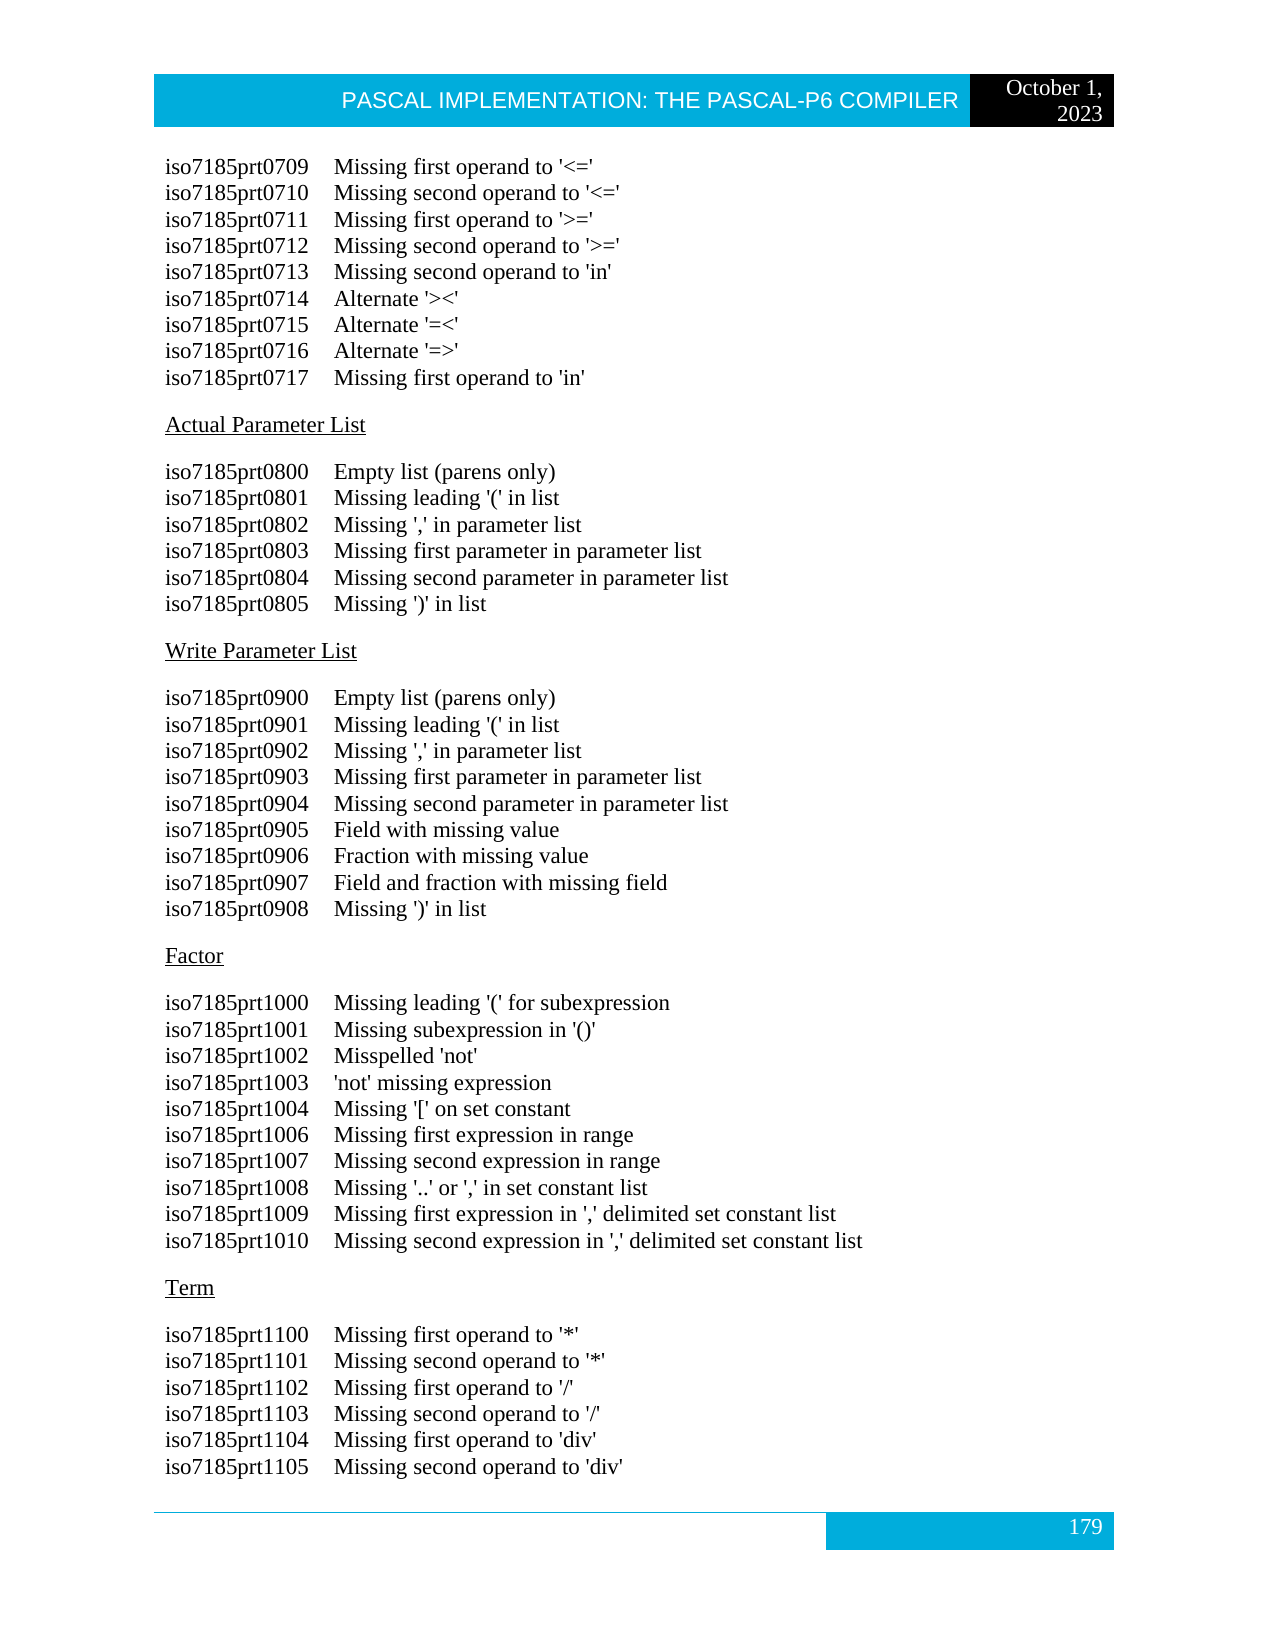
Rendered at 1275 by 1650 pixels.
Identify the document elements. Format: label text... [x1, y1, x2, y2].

text iso7185prt0715 Alternate '=<' [165, 311, 1125, 337]
text iso7185prt1010 Missing second expression in ',' delimited set constant list [165, 1227, 1125, 1253]
text iso7185prt1104 Missing first operand to 'div' [165, 1426, 1125, 1453]
text iso7185prt0801 Missing leading '(' in list [165, 484, 1125, 511]
text iso7185prt0908 Missing ')' in list [165, 895, 1125, 921]
text iso7185prt1102 Missing first operand to '/' [165, 1374, 1125, 1400]
text iso7185prt0710 Missing second operand to '<=' [165, 179, 1125, 206]
text iso7185prt1000 Missing leading '(' for subexpression [165, 989, 1125, 1016]
text iso7185prt0902 Missing ',' in parameter list [165, 737, 1125, 763]
text iso7185prt1007 Missing second expression in range [165, 1148, 1125, 1174]
text Factor [165, 942, 1125, 969]
text iso7185prt0804 Missing second parameter in parameter list [165, 563, 1125, 590]
text iso7185prt0709 Missing first operand to '<=' [165, 153, 1125, 179]
text iso7185prt0907 Field and fraction with missing field [165, 869, 1125, 895]
text iso7185prt0803 Missing first parameter in parameter list [165, 537, 1125, 563]
text iso7185prt1002 Misspelled 'not' [165, 1042, 1125, 1068]
text iso7185prt1008 Missing '..' or ',' in set constant list [165, 1174, 1125, 1200]
text Actual Parameter List [165, 411, 1125, 437]
text iso7185prt0905 Field with missing value [165, 816, 1125, 842]
text iso7185prt0802 Missing ',' in parameter list [165, 511, 1125, 537]
text iso7185prt0717 Missing first operand to 'in' [165, 364, 1125, 390]
text Write Parameter List [165, 637, 1125, 663]
text iso7185prt1009 Missing first expression in ',' delimited set constant list [165, 1200, 1125, 1227]
text iso7185prt0901 Missing leading '(' in list [165, 711, 1125, 737]
text iso7185prt1003 'not' missing expression [165, 1068, 1125, 1095]
text iso7185prt1004 Missing '[' on set constant [165, 1095, 1125, 1121]
text iso7185prt0904 Missing second parameter in parameter list [165, 790, 1125, 816]
text iso7185prt1101 Missing second operand to '*' [165, 1347, 1125, 1374]
text iso7185prt0712 Missing second operand to '>=' [165, 232, 1125, 258]
text iso7185prt0716 Alternate '=>' [165, 337, 1125, 364]
text iso7185prt0805 Missing ')' in list [165, 590, 1125, 616]
text iso7185prt1001 Missing subexpression in '()' [165, 1016, 1125, 1042]
text iso7185prt1103 Missing second operand to '/' [165, 1400, 1125, 1426]
text iso7185prt0900 Empty list (parens only) [165, 684, 1125, 711]
text iso7185prt0800 Empty list (parens only) [165, 458, 1125, 484]
text iso7185prt0906 Fraction with missing value [165, 842, 1125, 869]
text iso7185prt0713 Missing second operand to 'in' [165, 258, 1125, 285]
text iso7185prt0714 Alternate '><' [165, 285, 1125, 311]
text iso7185prt0903 Missing first parameter in parameter list [165, 763, 1125, 790]
text Term [165, 1274, 1125, 1300]
text iso7185prt1100 Missing first operand to '*' [165, 1321, 1125, 1347]
text iso7185prt1006 Missing first expression in range [165, 1121, 1125, 1148]
text iso7185prt1105 Missing second operand to 'div' [165, 1453, 1125, 1479]
text iso7185prt0711 Missing first operand to '>=' [165, 206, 1125, 232]
